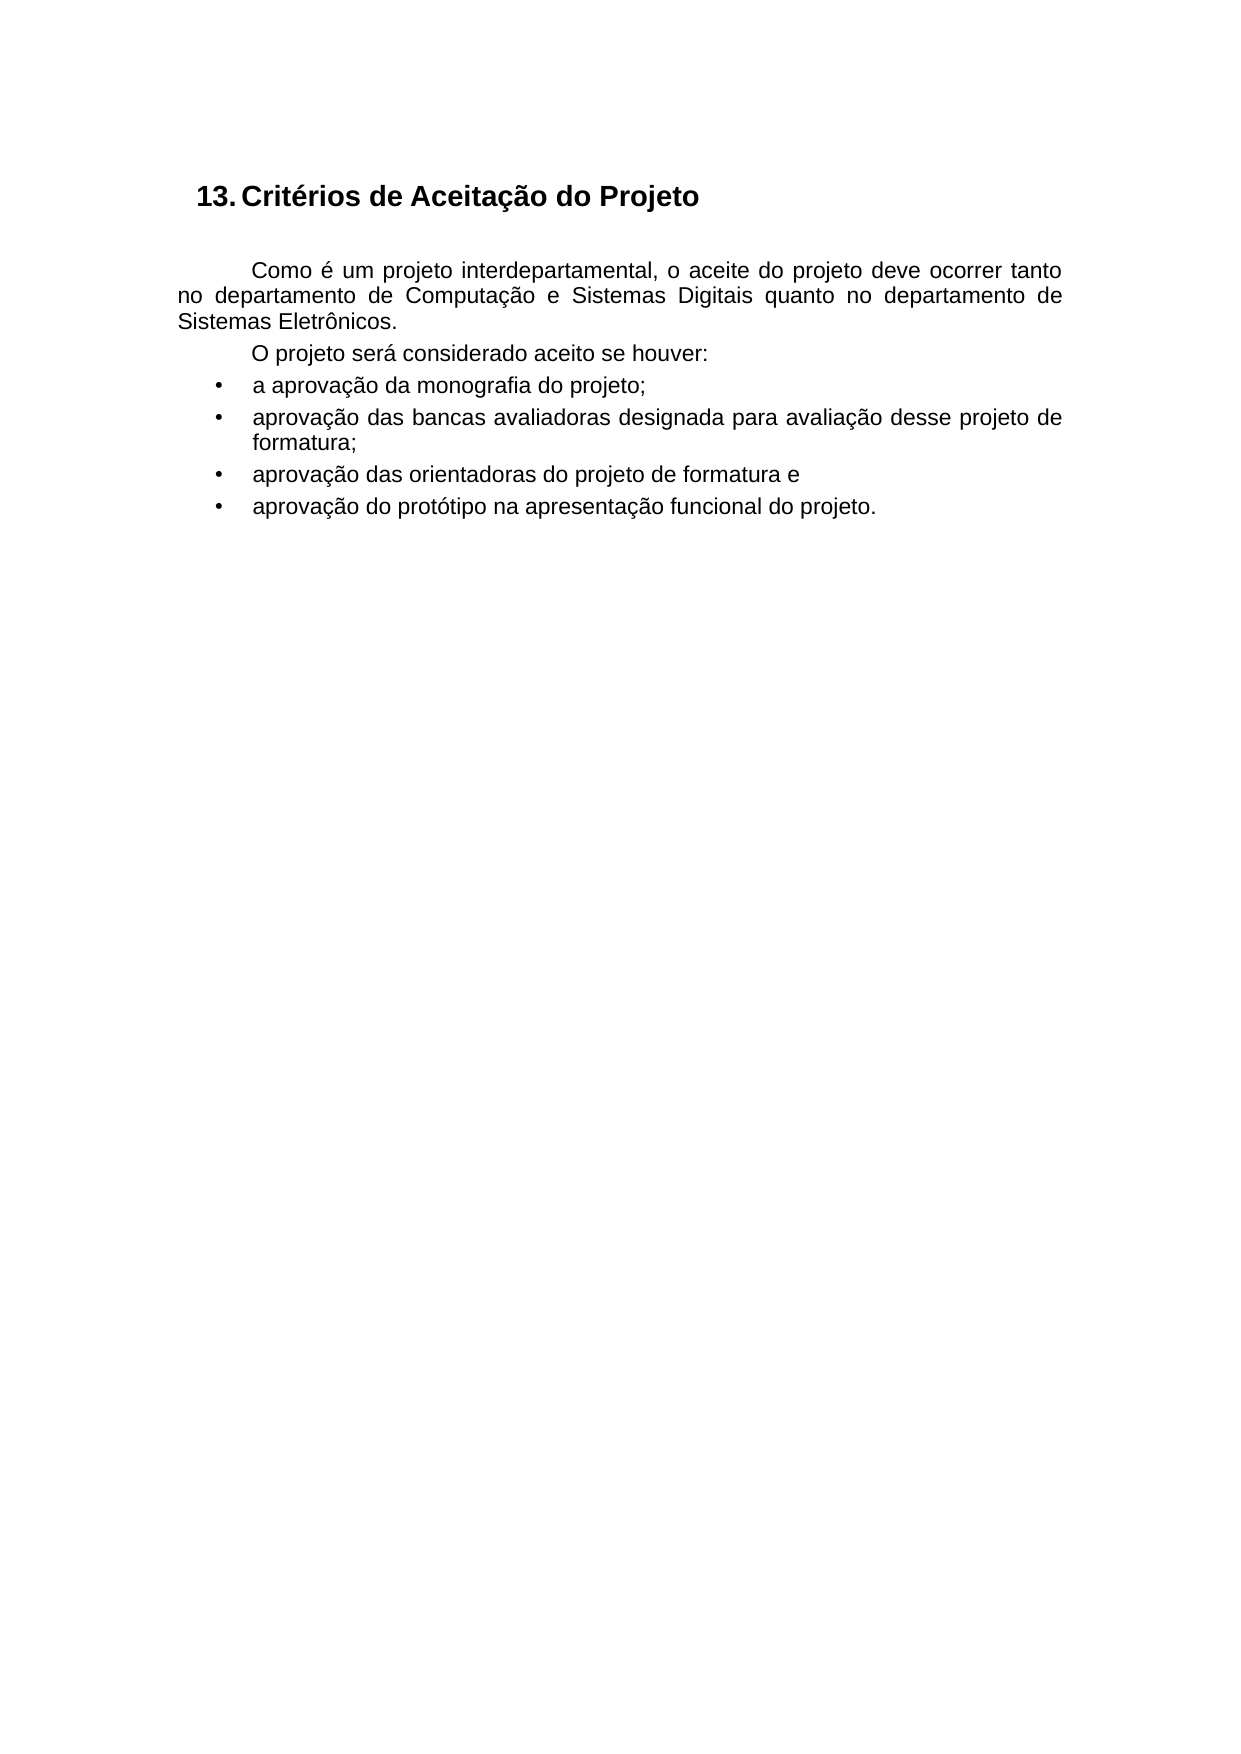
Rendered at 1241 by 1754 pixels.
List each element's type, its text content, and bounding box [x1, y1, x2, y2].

text O projeto será considerado aceito se houver: [177, 340, 1063, 366]
list aprovação das bancas avaliadoras designada para avaliação desse projeto de formatura; [215, 404, 1063, 455]
subtitle Critérios de Aceitação do Projeto [196, 180, 1063, 213]
text Como é um projeto interdepartamental, o aceite do projeto deve ocorrer tanto no departamento de Computação e Sistemas Digitais quanto no departamento de Sistemas Eletrônicos. [177, 257, 1063, 334]
list aprovação das orientadoras do projeto de formatura e [215, 462, 1063, 487]
list aprovação do protótipo na apresentação funcional do projeto. [215, 493, 1063, 519]
list a aprovação da monografia do projeto; [215, 372, 1063, 398]
